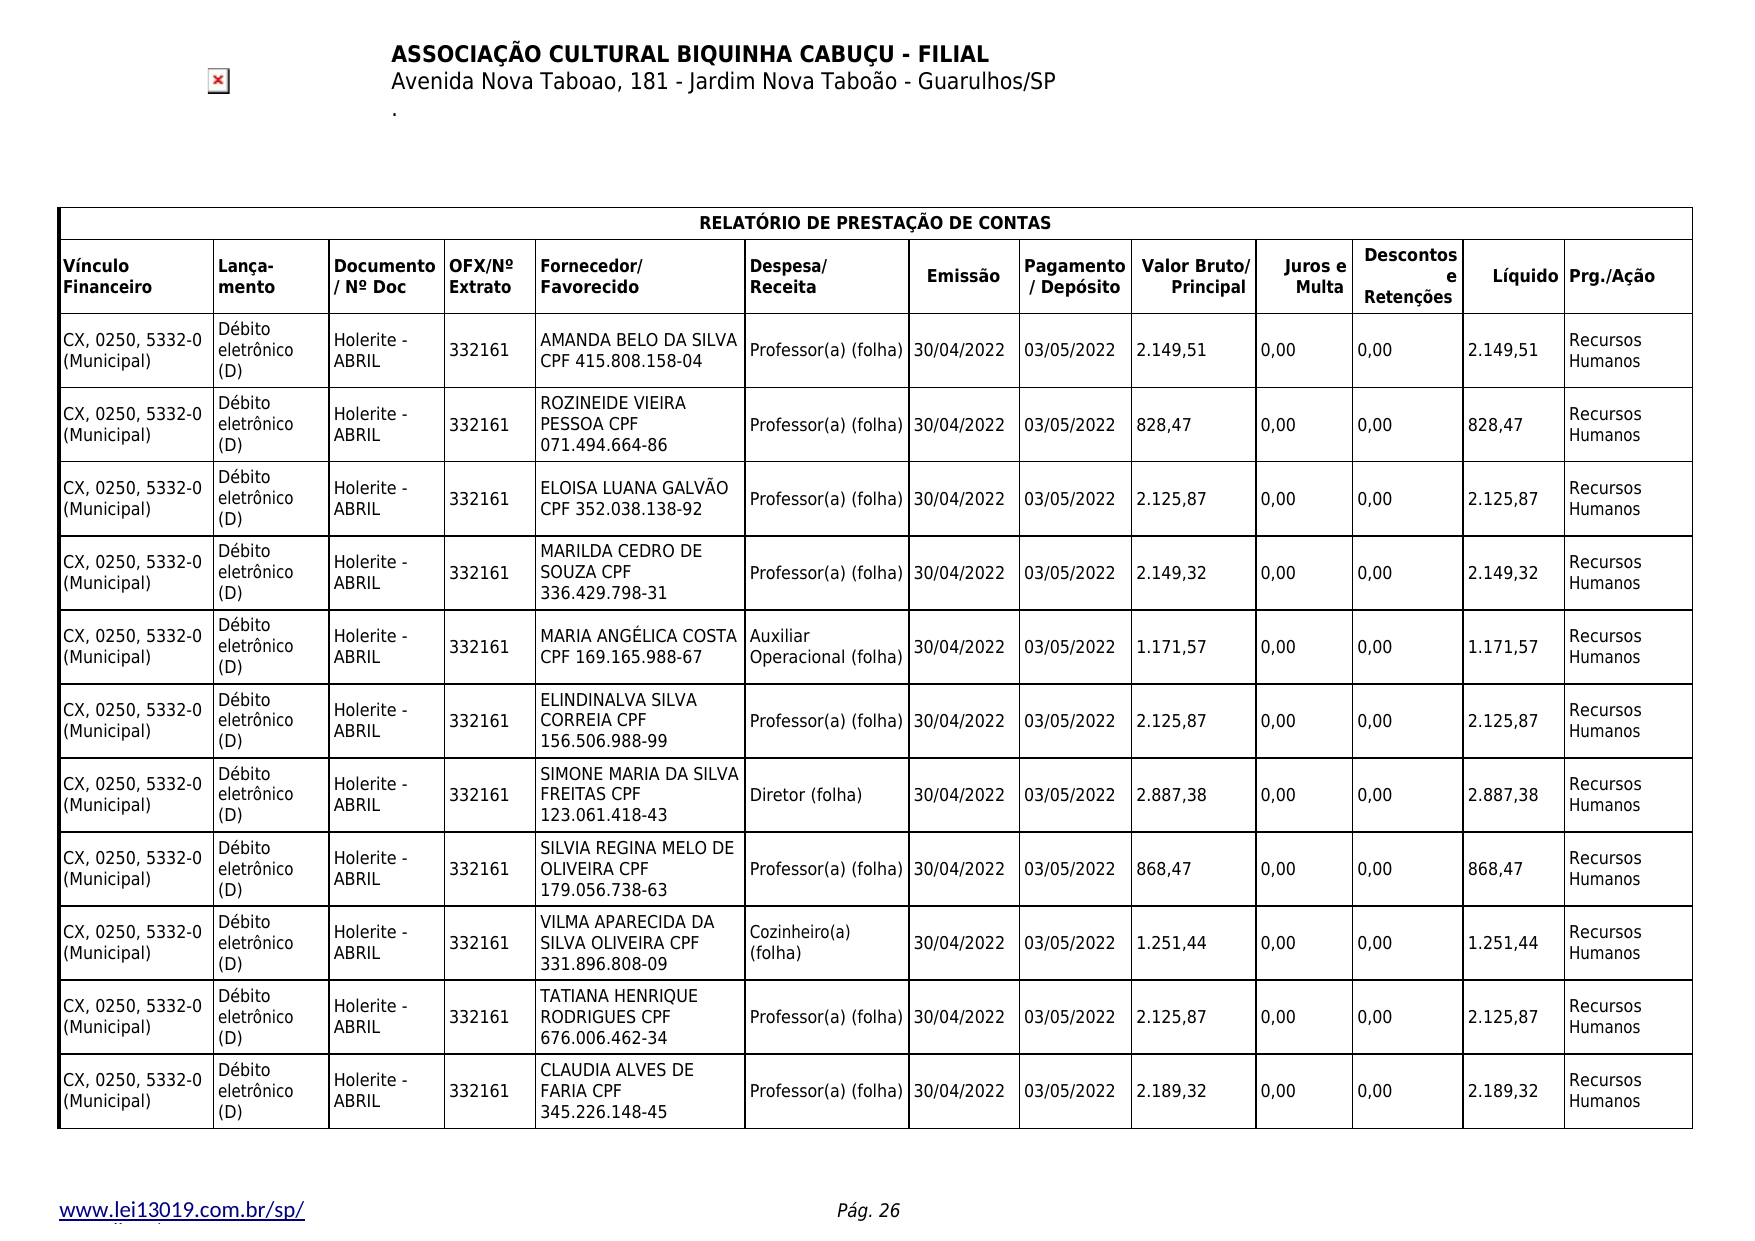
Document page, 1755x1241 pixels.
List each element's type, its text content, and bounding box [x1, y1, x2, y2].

table_cell Holerite - ABRIL [330, 1055, 444, 1127]
table_cell 2.149,51 [1132, 314, 1255, 387]
table_cell Recursos Humanos [1565, 611, 1692, 683]
table_cell Débito eletrônico (D) [214, 907, 328, 979]
table_cell 0,00 [1257, 314, 1352, 387]
table_cell Recursos Humanos [1565, 1055, 1692, 1127]
table_cell Recursos Humanos [1565, 388, 1692, 461]
table_cell 2.887,38 [1464, 759, 1564, 831]
table_cell Líquido [1464, 240, 1564, 313]
table_cell 0,00 [1353, 537, 1462, 609]
table_cell CX, 0250, 5332-0 (Municipal) [61, 388, 213, 461]
table_cell Holerite - ABRIL [330, 611, 444, 683]
table_cell 332161 [445, 685, 535, 757]
table_cell 0,00 [1353, 388, 1462, 461]
table_cell 332161 [445, 314, 535, 387]
table_cell 30/04/2022 [910, 981, 1019, 1053]
table_cell Débito eletrônico (D) [214, 611, 328, 683]
table_cell Despesa/ Receita [746, 240, 908, 313]
table_cell Recursos Humanos [1565, 537, 1692, 609]
table_cell CX, 0250, 5332-0 (Municipal) [61, 981, 213, 1053]
table_cell Vínculo Financeiro [61, 240, 213, 313]
table_cell 30/04/2022 [910, 314, 1019, 387]
table_cell ROZINEIDE VIEIRA PESSOA CPF 071.494.664-86 [536, 388, 744, 461]
table_cell 868,47 [1464, 833, 1564, 905]
table_cell Prg./Ação [1565, 240, 1692, 313]
table_cell 0,00 [1257, 1055, 1352, 1127]
table_cell Professor(a) (folha) [746, 833, 908, 905]
table_cell 0,00 [1353, 907, 1462, 979]
table_cell 1.171,57 [1132, 611, 1255, 683]
table_cell 2.125,87 [1464, 685, 1564, 757]
table_cell Holerite - ABRIL [330, 537, 444, 609]
table_cell 0,00 [1257, 462, 1352, 535]
table_cell 0,00 [1257, 907, 1352, 979]
table_cell 03/05/2022 [1020, 611, 1131, 683]
table_cell 0,00 [1353, 462, 1462, 535]
table_cell 03/05/2022 [1020, 685, 1131, 757]
table_cell 2.125,87 [1132, 462, 1255, 535]
table_cell 0,00 [1353, 314, 1462, 387]
table_cell 0,00 [1353, 685, 1462, 757]
table_cell 2.125,87 [1132, 981, 1255, 1053]
table_cell 0,00 [1257, 833, 1352, 905]
table_cell Emissão [910, 240, 1019, 313]
table_cell Holerite - ABRIL [330, 833, 444, 905]
table_cell 03/05/2022 [1020, 314, 1131, 387]
table_cell 0,00 [1257, 388, 1352, 461]
table_cell 03/05/2022 [1020, 1055, 1131, 1127]
table_cell Recursos Humanos [1565, 907, 1692, 979]
table_cell CLAUDIA ALVES DE FARIA CPF 345.226.148-45 [536, 1055, 744, 1127]
table_cell CX, 0250, 5332-0 (Municipal) [61, 611, 213, 683]
table_cell Débito eletrônico (D) [214, 981, 328, 1053]
table_cell 2.189,32 [1132, 1055, 1255, 1127]
table_cell 332161 [445, 537, 535, 609]
table_cell 30/04/2022 [910, 462, 1019, 535]
table_cell 03/05/2022 [1020, 462, 1131, 535]
table_cell 332161 [445, 388, 535, 461]
table_cell Débito eletrônico (D) [214, 1055, 328, 1127]
table_cell CX, 0250, 5332-0 (Municipal) [61, 1055, 213, 1127]
table_cell Professor(a) (folha) [746, 1055, 908, 1127]
table_cell CX, 0250, 5332-0 (Municipal) [61, 537, 213, 609]
table_cell MARILDA CEDRO DE SOUZA CPF 336.429.798-31 [536, 537, 744, 609]
table_cell TATIANA HENRIQUE RODRIGUES CPF 676.006.462-34 [536, 981, 744, 1053]
table_cell Professor(a) (folha) [746, 462, 908, 535]
table_cell 2.149,51 [1464, 314, 1564, 387]
table_cell 30/04/2022 [910, 907, 1019, 979]
table_cell Débito eletrônico (D) [214, 537, 328, 609]
table_cell Débito eletrônico (D) [214, 759, 328, 831]
table_cell Recursos Humanos [1565, 462, 1692, 535]
table_cell ELINDINALVA SILVA CORREIA CPF 156.506.988-99 [536, 685, 744, 757]
table_cell SIMONE MARIA DA SILVA FREITAS CPF 123.061.418-43 [536, 759, 744, 831]
table_cell Holerite - ABRIL [330, 462, 444, 535]
table_cell 0,00 [1257, 537, 1352, 609]
table_cell VILMA APARECIDA DA SILVA OLIVEIRA CPF 331.896.808-09 [536, 907, 744, 979]
table_cell Professor(a) (folha) [746, 314, 908, 387]
table_cell Holerite - ABRIL [330, 314, 444, 387]
table_cell Débito eletrônico (D) [214, 314, 328, 387]
table_cell 2.125,87 [1132, 685, 1255, 757]
table_cell Recursos Humanos [1565, 685, 1692, 757]
table_cell 332161 [445, 611, 535, 683]
table_cell SILVIA REGINA MELO DE OLIVEIRA CPF 179.056.738-63 [536, 833, 744, 905]
table_cell Recursos Humanos [1565, 981, 1692, 1053]
table_cell 30/04/2022 [910, 537, 1019, 609]
table_cell 30/04/2022 [910, 1055, 1019, 1127]
table_cell 03/05/2022 [1020, 388, 1131, 461]
table_cell 0,00 [1353, 611, 1462, 683]
table_cell 0,00 [1353, 981, 1462, 1053]
table_cell 0,00 [1353, 833, 1462, 905]
table_cell CX, 0250, 5332-0 (Municipal) [61, 759, 213, 831]
table_cell Professor(a) (folha) [746, 981, 908, 1053]
table_cell 03/05/2022 [1020, 833, 1131, 905]
table_cell 2.149,32 [1132, 537, 1255, 609]
table_cell MARIA ANGÉLICA COSTA CPF 169.165.988-67 [536, 611, 744, 683]
table_cell Holerite - ABRIL [330, 759, 444, 831]
table_cell Cozinheiro(a) (folha) [746, 907, 908, 979]
table_cell Débito eletrônico (D) [214, 388, 328, 461]
table_cell 332161 [445, 907, 535, 979]
table_cell 30/04/2022 [910, 685, 1019, 757]
table_cell Recursos Humanos [1565, 314, 1692, 387]
table_cell Holerite - ABRIL [330, 388, 444, 461]
table_cell 0,00 [1257, 611, 1352, 683]
table_cell CX, 0250, 5332-0 (Municipal) [61, 462, 213, 535]
table_cell CX, 0250, 5332-0 (Municipal) [61, 833, 213, 905]
table_cell 1.171,57 [1464, 611, 1564, 683]
table_cell Pagamento / Depósito [1020, 240, 1131, 313]
table_cell CX, 0250, 5332-0 (Municipal) [61, 907, 213, 979]
table_cell 2.189,32 [1464, 1055, 1564, 1127]
table_cell Valor Bruto/ Principal [1132, 240, 1255, 313]
table_cell 0,00 [1257, 759, 1352, 831]
table_cell 828,47 [1132, 388, 1255, 461]
table_cell Documento / Nº Doc [330, 240, 444, 313]
table_cell 2.887,38 [1132, 759, 1255, 831]
table_cell Juros e Multa [1257, 240, 1352, 313]
table_cell Débito eletrônico (D) [214, 685, 328, 757]
table_cell 03/05/2022 [1020, 907, 1131, 979]
table_cell Recursos Humanos [1565, 833, 1692, 905]
table_cell 30/04/2022 [910, 759, 1019, 831]
table_cell 0,00 [1257, 685, 1352, 757]
table_cell 30/04/2022 [910, 611, 1019, 683]
table_cell 2.149,32 [1464, 537, 1564, 609]
table_cell Professor(a) (folha) [746, 537, 908, 609]
table_cell Lança- mento [214, 240, 328, 313]
table_cell 03/05/2022 [1020, 981, 1131, 1053]
table_cell 0,00 [1257, 981, 1352, 1053]
table_cell CX, 0250, 5332-0 (Municipal) [61, 314, 213, 387]
table_cell OFX/Nº Extrato [445, 240, 535, 313]
table_cell 0,00 [1353, 1055, 1462, 1127]
table_cell 30/04/2022 [910, 388, 1019, 461]
table_header RELATÓRIO DE PRESTAÇÃO DE CONTAS [61, 208, 1692, 239]
table_cell Fornecedor/ Favorecido [536, 240, 744, 313]
table_cell ELOISA LUANA GALVÃO CPF 352.038.138-92 [536, 462, 744, 535]
table_cell Diretor (folha) [746, 759, 908, 831]
table_cell 332161 [445, 1055, 535, 1127]
table_cell 332161 [445, 462, 535, 535]
table_cell 03/05/2022 [1020, 759, 1131, 831]
table_cell 828,47 [1464, 388, 1564, 461]
table_cell Descontos e Retenções [1353, 240, 1462, 313]
table_cell 03/05/2022 [1020, 537, 1131, 609]
table_cell Auxiliar Operacional (folha) [746, 611, 908, 683]
table_cell 868,47 [1132, 833, 1255, 905]
table_cell AMANDA BELO DA SILVA CPF 415.808.158-04 [536, 314, 744, 387]
table_cell 332161 [445, 981, 535, 1053]
table_cell 2.125,87 [1464, 462, 1564, 535]
table_cell 30/04/2022 [910, 833, 1019, 905]
table_cell Holerite - ABRIL [330, 981, 444, 1053]
table_cell 1.251,44 [1132, 907, 1255, 979]
table_cell Holerite - ABRIL [330, 907, 444, 979]
table_cell Recursos Humanos [1565, 759, 1692, 831]
table_cell 2.125,87 [1464, 981, 1564, 1053]
table_cell 332161 [445, 759, 535, 831]
table_cell CX, 0250, 5332-0 (Municipal) [61, 685, 213, 757]
table_cell Débito eletrônico (D) [214, 833, 328, 905]
table_cell 332161 [445, 833, 535, 905]
table_cell Débito eletrônico (D) [214, 462, 328, 535]
table_cell 1.251,44 [1464, 907, 1564, 979]
table_cell Professor(a) (folha) [746, 685, 908, 757]
table_cell 0,00 [1353, 759, 1462, 831]
table_cell Professor(a) (folha) [746, 388, 908, 461]
table_cell Holerite - ABRIL [330, 685, 444, 757]
